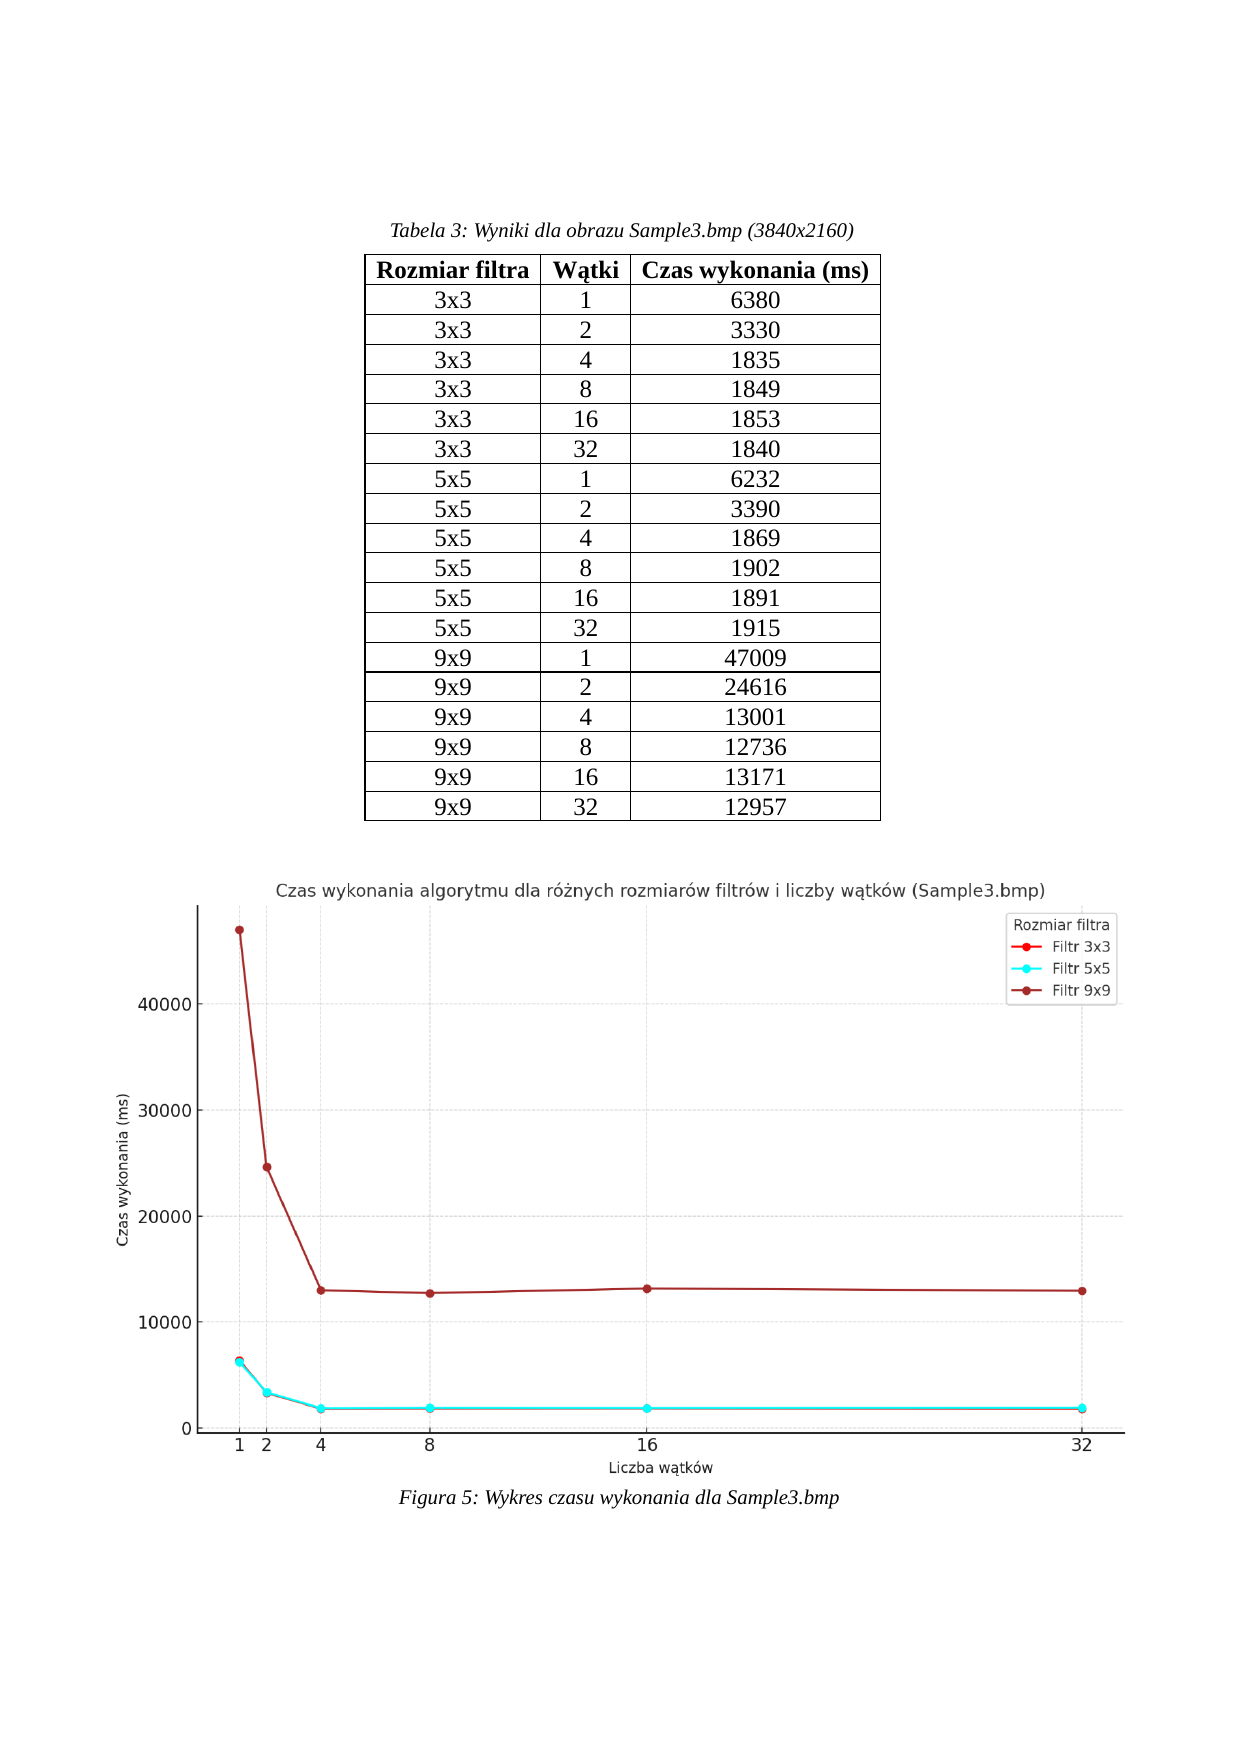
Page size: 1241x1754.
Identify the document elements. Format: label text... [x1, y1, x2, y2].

table_cell 1 [541, 285, 630, 314]
table_cell 5x5 [366, 494, 540, 522]
table_cell 16 [541, 583, 630, 612]
picture [106, 872, 1134, 1486]
table_cell 1 [541, 643, 630, 671]
table_cell 1869 [631, 524, 880, 552]
table_cell 1835 [631, 345, 880, 373]
table_cell 1902 [631, 553, 880, 582]
table_cell 5x5 [366, 583, 540, 612]
text Tabela 3: Wyniki dla obrazu Sample3.bmp (3840x2160) [94, 218, 1152, 242]
table_header Czas wykonania (ms) [631, 255, 880, 284]
table_cell 13001 [631, 702, 880, 731]
table_cell 6232 [631, 464, 880, 493]
table_cell 1853 [631, 404, 880, 433]
table_cell 32 [541, 792, 630, 820]
table_cell 5x5 [366, 464, 540, 493]
table_cell 1891 [631, 583, 880, 612]
table_cell 3x3 [366, 315, 540, 344]
table_cell 3x3 [366, 285, 540, 314]
table_cell 2 [541, 494, 630, 522]
table_cell 2 [541, 673, 630, 701]
table_cell 1915 [631, 613, 880, 642]
table_cell 16 [541, 404, 630, 433]
table_cell 9x9 [366, 702, 540, 731]
table_cell 32 [541, 613, 630, 642]
table_cell 12736 [631, 732, 880, 761]
table_cell 16 [541, 762, 630, 791]
table_cell 3x3 [366, 345, 540, 373]
table_cell 6380 [631, 285, 880, 314]
table_cell 4 [541, 702, 630, 731]
table_cell 8 [541, 732, 630, 761]
table_cell 3390 [631, 494, 880, 522]
table_cell 32 [541, 434, 630, 463]
table_cell 9x9 [366, 792, 540, 820]
table_cell 9x9 [366, 732, 540, 761]
table_cell 1840 [631, 434, 880, 463]
table_cell 8 [541, 553, 630, 582]
table_cell 3x3 [366, 375, 540, 403]
table_cell 9x9 [366, 643, 540, 671]
text Figura 5: Wykres czasu wykonania dla Sample3.bmp [106, 1486, 1134, 1509]
table_cell 4 [541, 524, 630, 552]
table_cell 3x3 [366, 434, 540, 463]
table_cell 2 [541, 315, 630, 344]
table_cell 13171 [631, 762, 880, 791]
table_cell 5x5 [366, 613, 540, 642]
table_cell 8 [541, 375, 630, 403]
table_cell 24616 [631, 673, 880, 701]
table_cell 3x3 [366, 404, 540, 433]
table_cell 4 [541, 345, 630, 373]
table_cell 47009 [631, 643, 880, 671]
table_header Wątki [541, 255, 630, 284]
table_cell 9x9 [366, 762, 540, 791]
table_cell 12957 [631, 792, 880, 820]
table_cell 9x9 [366, 673, 540, 701]
table_cell 1849 [631, 375, 880, 403]
table_cell 1 [541, 464, 630, 493]
table_cell 3330 [631, 315, 880, 344]
table_cell 5x5 [366, 553, 540, 582]
table_header Rozmiar filtra [366, 255, 540, 284]
table_cell 5x5 [366, 524, 540, 552]
